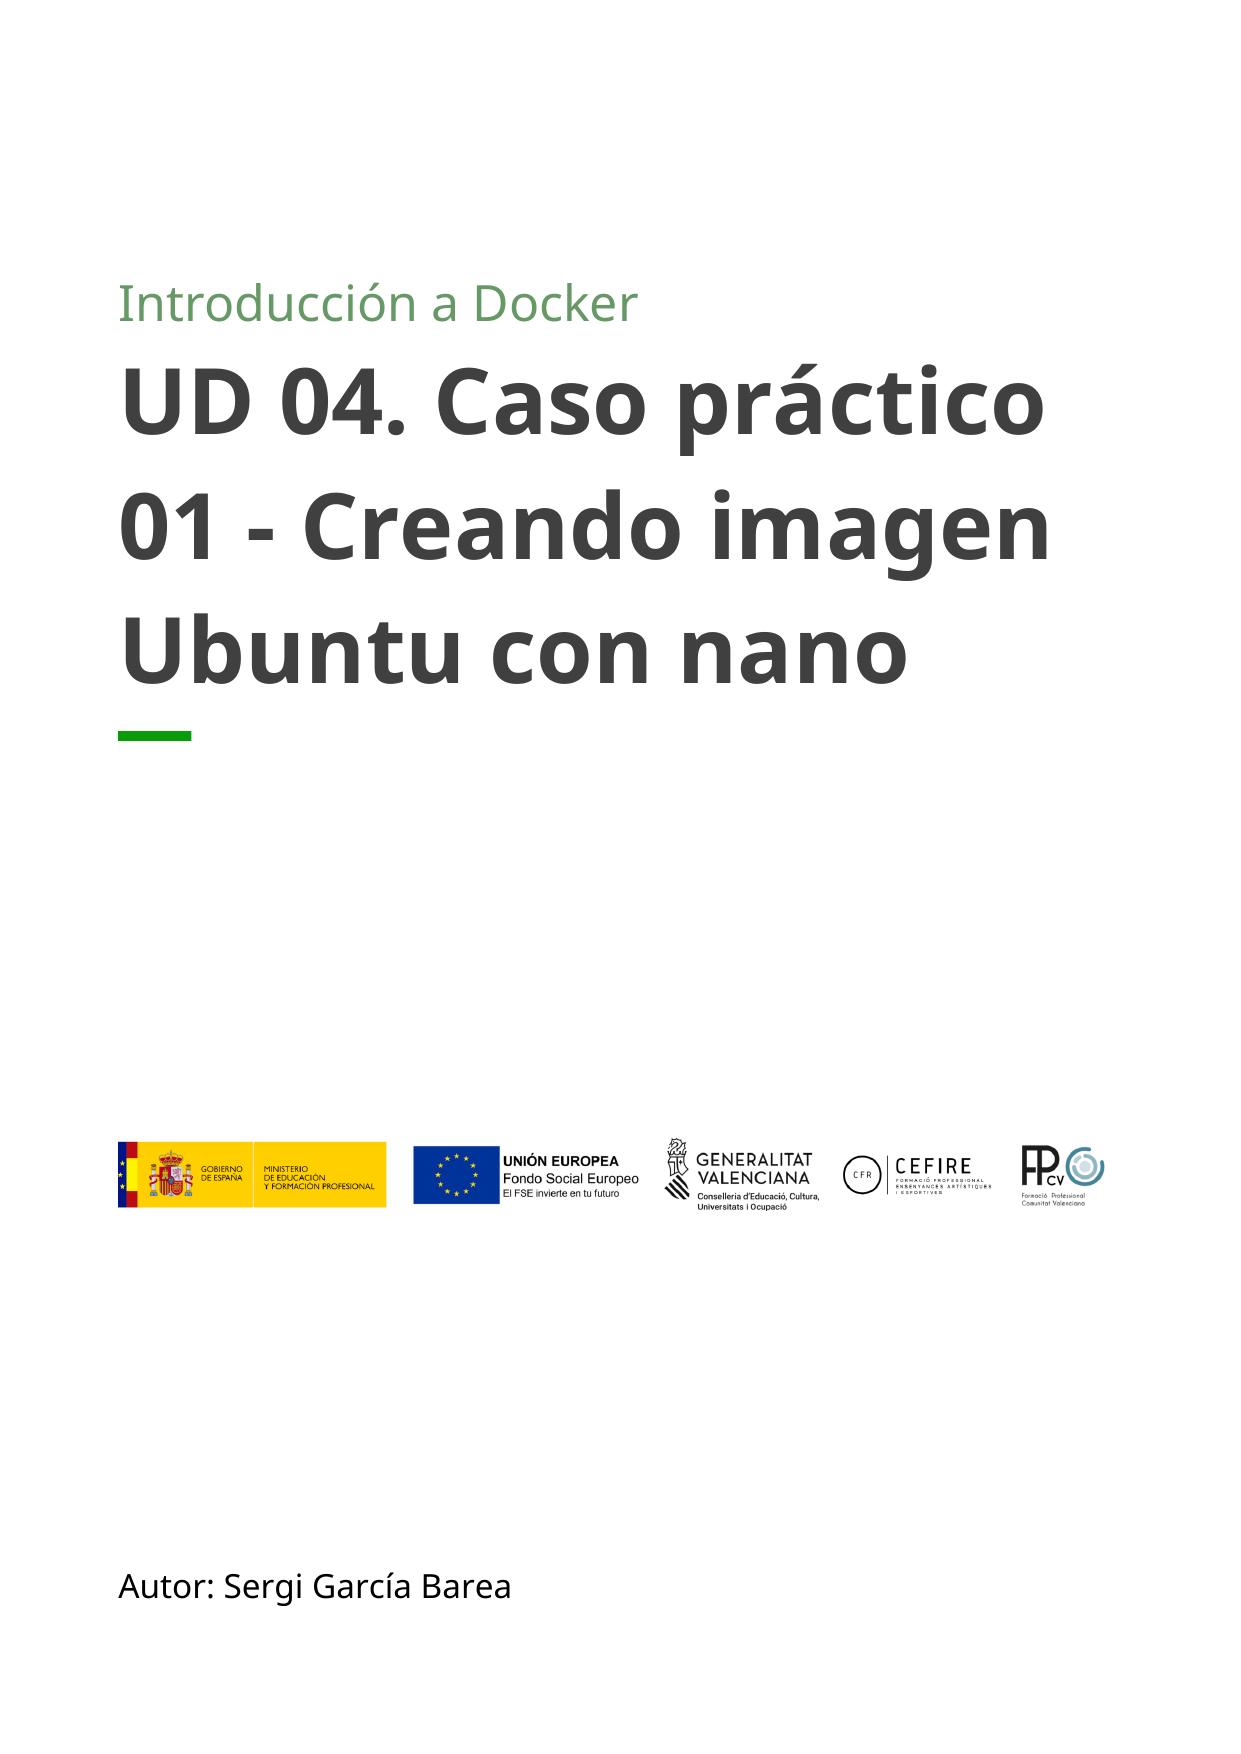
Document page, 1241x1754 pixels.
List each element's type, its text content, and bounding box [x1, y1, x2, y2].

text Autor: Sergi García Barea [118, 1563, 1122, 1608]
title Introducción a Docker UD 04. Caso práctico 01 - Creando imagen Ubuntu con nano [118, 268, 1122, 711]
picture [118, 1137, 1122, 1211]
picture [118, 731, 192, 741]
